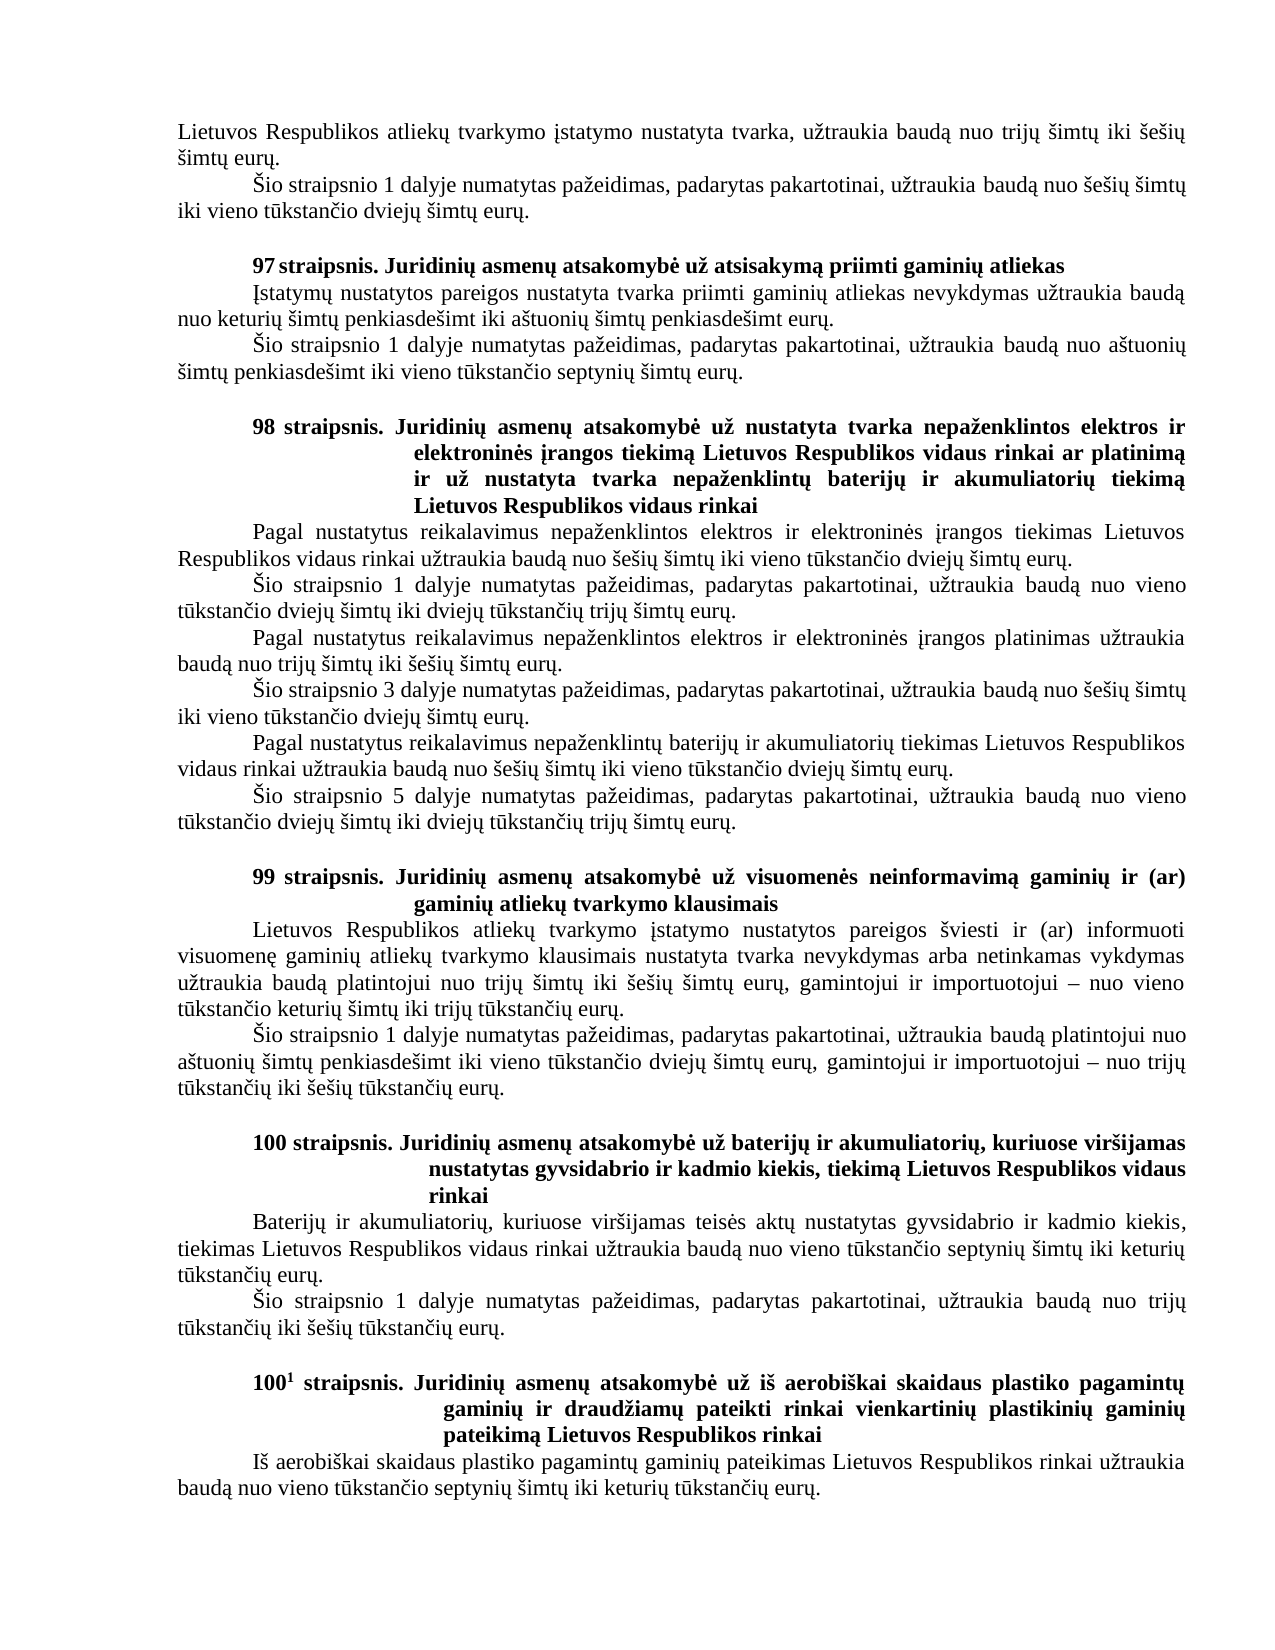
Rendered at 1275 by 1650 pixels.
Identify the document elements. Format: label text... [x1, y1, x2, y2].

text 97 straipsnis. Juridinių asmenų atsakomybė už atsisakymą priimti gaminių atliekas [177, 252, 1186, 279]
text Iš aerobiškai skaidaus plastiko pagamintų gaminių pateikimas Lietuvos Respublikos rinkai užtraukia baudą nuo vieno tūkstančio septynių šimtų iki keturių tūkstančių eurų. [177, 1448, 1186, 1501]
text Baterijų ir akumuliatorių, kuriuose viršijamas teisės aktų nustatytas gyvsidabrio ir kadmio kiekis, tiekimas Lietuvos Respublikos vidaus rinkai užtraukia baudą nuo vieno tūkstančio septynių šimtų iki keturių tūkstančių eurų. [177, 1208, 1186, 1287]
text Šio straipsnio 1 dalyje numatytas pažeidimas, padarytas pakartotinai, užtraukia baudą platintojui nuo aštuonių šimtų penkiasdešimt iki vieno tūkstančio dviejų šimtų eurų, gamintojui ir importuotojui – nuo trijų tūkstančių iki šešių tūkstančių eurų. [177, 1021, 1186, 1100]
text Lietuvos Respublikos atliekų tvarkymo įstatymo nustatytos pareigos šviesti ir (ar) informuoti visuomenę gaminių atliekų tvarkymo klausimais nustatyta tvarka nevykdymas arba netinkamas vykdymas užtraukia baudą platintojui nuo trijų šimtų iki šešių šimtų eurų, gamintojui ir importuotojui – nuo vieno tūkstančio keturių šimtų iki trijų tūkstančių eurų. [177, 916, 1186, 1021]
text Šio straipsnio 1 dalyje numatytas pažeidimas, padarytas pakartotinai, užtraukia baudą nuo trijų tūkstančių iki šešių tūkstančių eurų. [177, 1287, 1186, 1340]
text Šio straipsnio 1 dalyje numatytas pažeidimas, padarytas pakartotinai, užtraukia baudą nuo aštuonių šimtų penkiasdešimt iki vieno tūkstančio septynių šimtų eurų. [177, 331, 1186, 384]
text Pagal nustatytus reikalavimus nepaženklintų baterijų ir akumuliatorių tiekimas Lietuvos Respublikos vidaus rinkai užtraukia baudą nuo šešių šimtų iki vieno tūkstančio dviejų šimtų eurų. [177, 729, 1186, 782]
text Šio straipsnio 5 dalyje numatytas pažeidimas, padarytas pakartotinai, užtraukia baudą nuo vieno tūkstančio dviejų šimtų iki dviejų tūkstančių trijų šimtų eurų. [177, 782, 1186, 834]
text Įstatymų nustatytos pareigos nustatyta tvarka priimti gaminių atliekas nevykdymas užtraukia baudą nuo keturių šimtų penkiasdešimt iki aštuonių šimtų penkiasdešimt eurų. [177, 279, 1186, 331]
text 1001 straipsnis. Juridinių asmenų atsakomybė už iš aerobiškai skaidaus plastiko pagamintų gaminių ir draudžiamų pateikti rinkai vienkartinių plastikinių gaminių pateikimą Lietuvos Respublikos rinkai [252, 1369, 1186, 1448]
text Pagal nustatytus reikalavimus nepaženklintos elektros ir elektroninės įrangos platinimas užtraukia baudą nuo trijų šimtų iki šešių šimtų eurų. [177, 624, 1186, 676]
text 98 straipsnis. Juridinių asmenų atsakomybė už nustatyta tvarka nepaženklintos elektros ir elektroninės įrangos tiekimą Lietuvos Respublikos vidaus rinkai ar platinimą ir už nustatyta tvarka nepaženklintų baterijų ir akumuliatorių tiekimą Lietuvos Respublikos vidaus rinkai [252, 413, 1186, 518]
text Lietuvos Respublikos atliekų tvarkymo įstatymo nustatyta tvarka, užtraukia baudą nuo trijų šimtų iki šešių šimtų eurų. [177, 118, 1186, 171]
text Šio straipsnio 3 dalyje numatytas pažeidimas, padarytas pakartotinai, užtraukia baudą nuo šešių šimtų iki vieno tūkstančio dviejų šimtų eurų. [177, 676, 1186, 729]
text 100 straipsnis. Juridinių asmenų atsakomybė už baterijų ir akumuliatorių, kuriuose viršijamas nustatytas gyvsidabrio ir kadmio kiekis, tiekimą Lietuvos Respublikos vidaus rinkai [252, 1129, 1186, 1208]
text Šio straipsnio 1 dalyje numatytas pažeidimas, padarytas pakartotinai, užtraukia baudą nuo vieno tūkstančio dviejų šimtų iki dviejų tūkstančių trijų šimtų eurų. [177, 571, 1186, 624]
text 99 straipsnis. Juridinių asmenų atsakomybė už visuomenės neinformavimą gaminių ir (ar) gaminių atliekų tvarkymo klausimais [252, 863, 1186, 916]
text Šio straipsnio 1 dalyje numatytas pažeidimas, padarytas pakartotinai, užtraukia baudą nuo šešių šimtų iki vieno tūkstančio dviejų šimtų eurų. [177, 171, 1186, 223]
text Pagal nustatytus reikalavimus nepaženklintos elektros ir elektroninės įrangos tiekimas Lietuvos Respublikos vidaus rinkai užtraukia baudą nuo šešių šimtų iki vieno tūkstančio dviejų šimtų eurų. [177, 518, 1186, 571]
